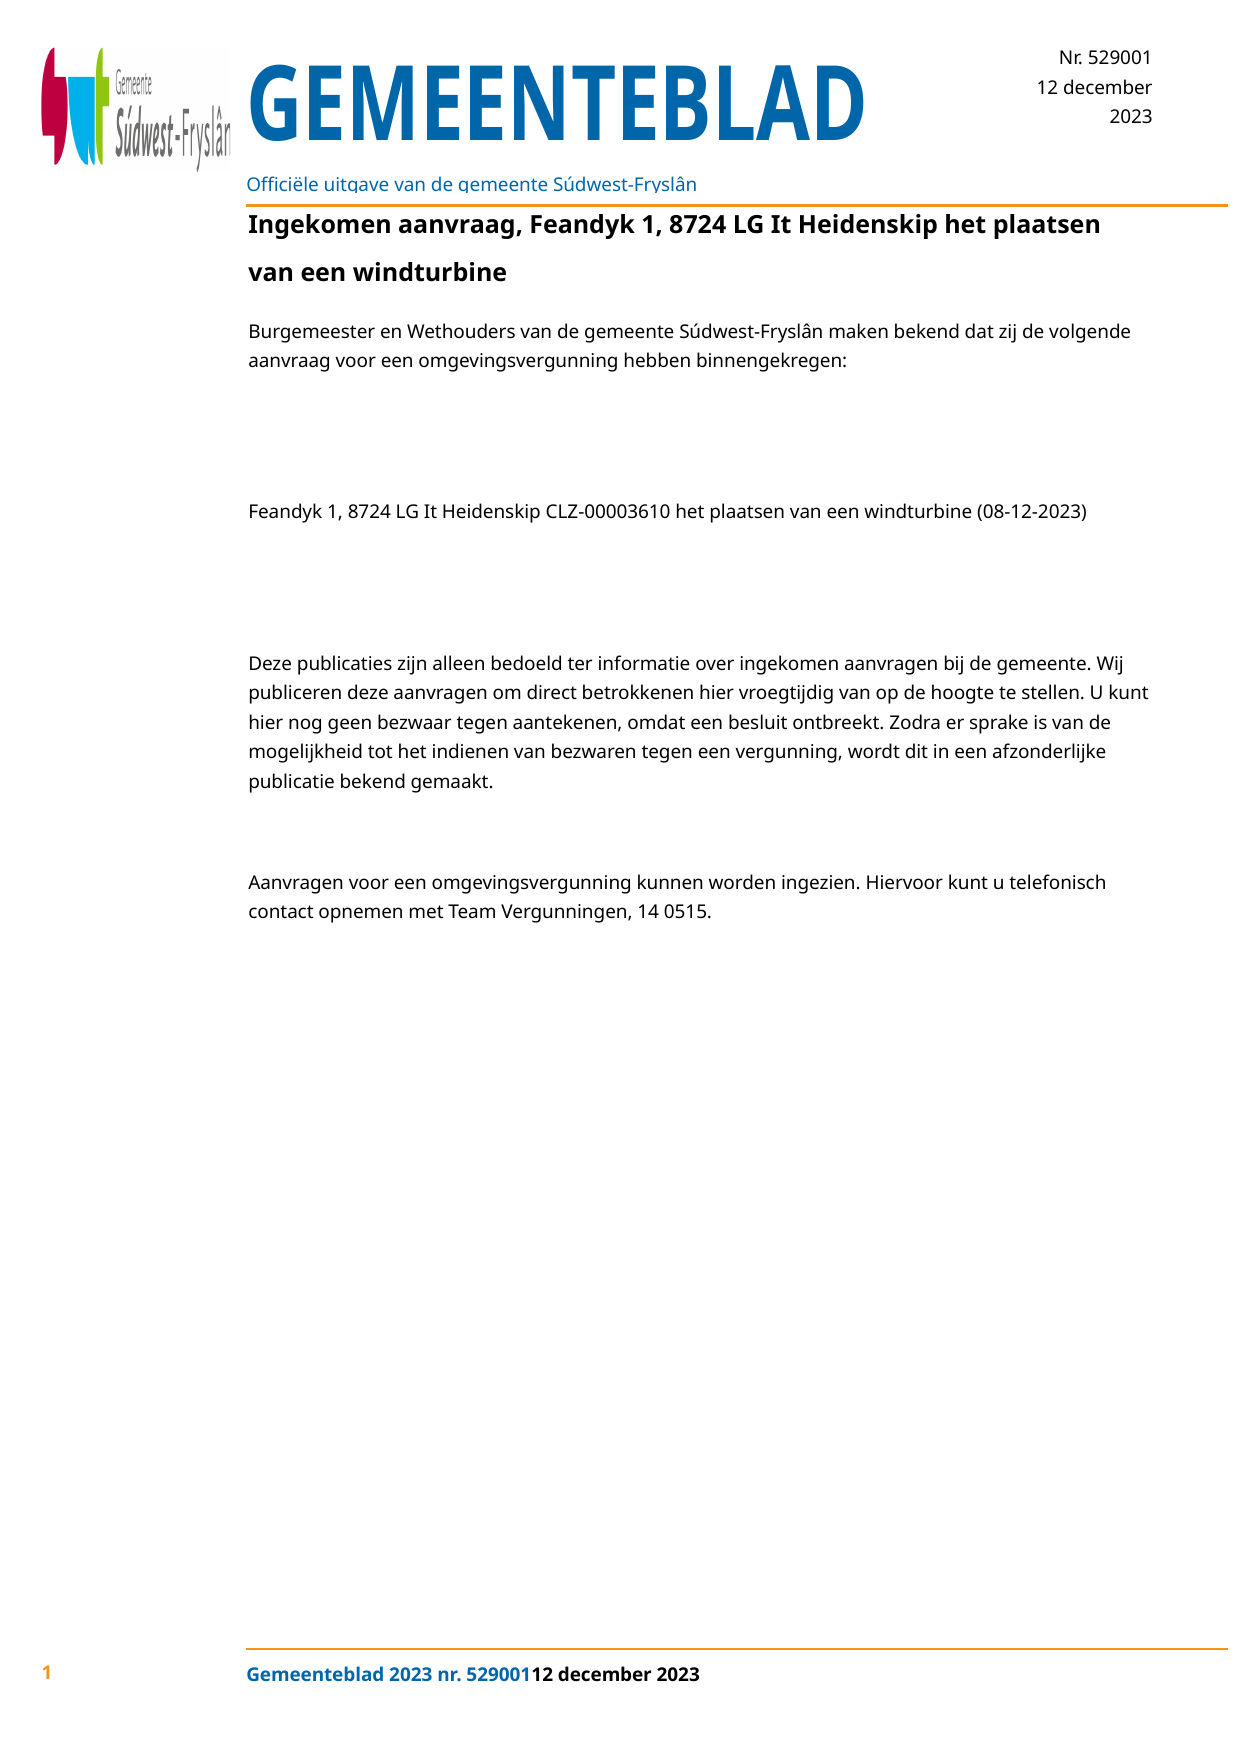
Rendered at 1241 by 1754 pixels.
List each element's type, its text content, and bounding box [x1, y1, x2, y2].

text Aanvragen voor een omgevingsvergunning kunnen worden ingezien. Hiervoor kunt u telefonisch contact opnemen met Team Vergunningen, 14 0515. [248, 869, 1152, 924]
text Burgemeester en Wethouders van de gemeente Súdwest-Fryslân maken bekend dat zij de volgende aanvraag voor een omgevingsvergunning hebben binnengekregen: [248, 318, 1152, 373]
text Deze publicaties zijn alleen bedoeld ter informatie over ingekomen aanvragen bij de gemeente. Wij publiceren deze aanvragen om direct betrokkenen hier vroegtijdig van op de hoogte te stellen. U kunt hier nog geen bezwaar tegen aantekenen, omdat een besluit ontbreekt. Zodra er sprake is van de mogelijkheid tot het indienen van bezwaren tegen een vergunning, wordt dit in een afzonderlijke publicatie bekend gemaakt. [248, 650, 1152, 794]
text Ingekomen aanvraag, Feandyk 1, 8724 LG It Heidenskip het plaatsen van een windturbine [248, 207, 1152, 288]
text Feandyk 1, 8724 LG It Heidenskip CLZ-00003610 het plaatsen van een windturbine (08-12-2023) [248, 499, 1152, 524]
picture [41, 47, 231, 172]
